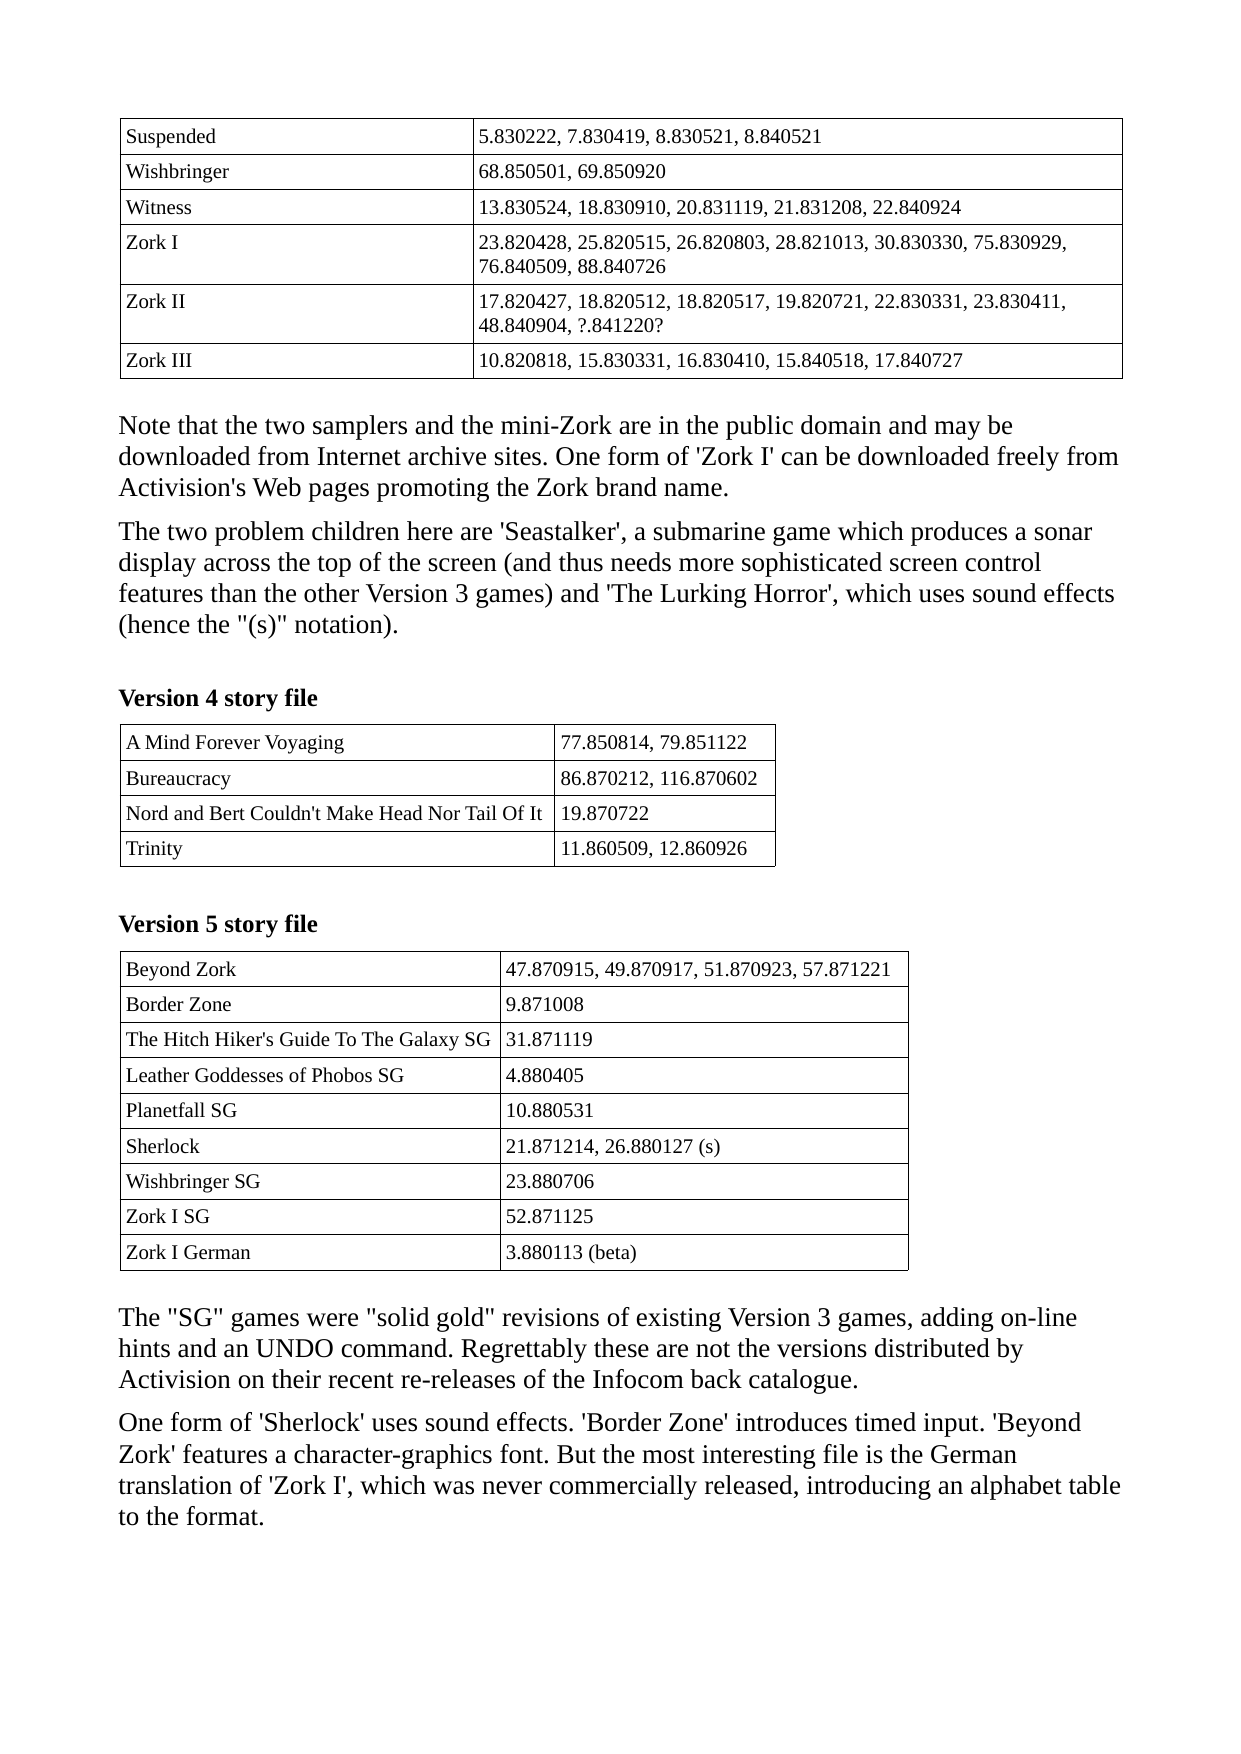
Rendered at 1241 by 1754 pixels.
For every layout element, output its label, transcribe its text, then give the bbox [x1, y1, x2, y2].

table_cell Zork III [121, 344, 473, 378]
table_cell 4.880405 [501, 1058, 908, 1092]
table_cell 17.820427, 18.820512, 18.820517, 19.820721, 22.830331, 23.830411, 48.840904, ?.841220? [474, 285, 1122, 342]
table_cell 10.820818, 15.830331, 16.830410, 15.840518, 17.840727 [474, 344, 1122, 378]
table_cell Nord and Bert Couldn't Make Head Nor Tail Of It [121, 796, 554, 831]
table_cell 23.820428, 25.820515, 26.820803, 28.821013, 30.830330, 75.830929, 76.840509, 88.840726 [474, 225, 1122, 283]
table_cell 19.870722 [555, 796, 775, 831]
table_cell 52.871125 [501, 1200, 908, 1234]
table_cell Zork I [121, 225, 473, 283]
text One form of 'Sherlock' uses sound effects. 'Border Zone' introduces timed input. 'Beyond Zork' features a character-graphics font. But the most interesting file is the German translation of 'Zork I', which was never commercially released, introducing an alphabet table to the format. [118, 1407, 1122, 1531]
text Version 4 story file [118, 683, 1122, 712]
table_cell 23.880706 [501, 1164, 908, 1199]
table_cell Bureaucracy [121, 761, 554, 795]
table_cell Planetfall SG [121, 1094, 500, 1128]
table_header A Mind Forever Voyaging [121, 725, 554, 760]
table_cell Border Zone [121, 987, 500, 1022]
table_cell 10.880531 [501, 1094, 908, 1128]
table_cell 86.870212, 116.870602 [555, 761, 775, 795]
table_cell Leather Goddesses of Phobos SG [121, 1058, 500, 1092]
table_header 77.850814, 79.851122 [555, 725, 775, 760]
table_cell 5.830222, 7.830419, 8.830521, 8.840521 [474, 119, 1122, 153]
text Version 5 story file [118, 909, 1122, 938]
table_cell Zork I SG [121, 1200, 500, 1234]
table_cell 21.871214, 26.880127 (s) [501, 1129, 908, 1163]
table_header 47.870915, 49.870917, 51.870923, 57.871221 [501, 952, 908, 986]
table_cell 13.830524, 18.830910, 20.831119, 21.831208, 22.840924 [474, 190, 1122, 224]
text Note that the two samplers and the mini-Zork are in the public domain and may be downloaded from Internet archive sites. One form of 'Zork I' can be downloaded freely from Activision's Web pages promoting the Zork brand name. [118, 378, 1122, 503]
table_cell Sherlock [121, 1129, 500, 1163]
table_cell 9.871008 [501, 987, 908, 1022]
table_cell 11.860509, 12.860926 [555, 832, 775, 866]
text The "SG" games were "solid gold" revisions of existing Version 3 games, adding on-line hints and an UNDO command. Regrettably these are not the versions distributed by Activision on their recent re-releases of the Infocom back catalogue. [118, 1269, 1122, 1394]
table_cell 31.871119 [501, 1023, 908, 1057]
table_cell Witness [121, 190, 473, 224]
table_cell Wishbringer [121, 155, 473, 189]
table_cell 3.880113 (beta) [501, 1235, 908, 1269]
table_cell 68.850501, 69.850920 [474, 155, 1122, 189]
table_cell Trinity [121, 832, 554, 866]
table_cell Suspended [121, 119, 473, 153]
table_cell Zork I German [121, 1235, 500, 1269]
table_cell The Hitch Hiker's Guide To The Galaxy SG [121, 1023, 500, 1057]
table_header Beyond Zork [121, 952, 500, 986]
text The two problem children here are 'Seastalker', a submarine game which produces a sonar display across the top of the screen (and thus needs more sophisticated screen control features than the other Version 3 games) and 'The Lurking Horror', which uses sound effects (hence the "(s)" notation). [118, 515, 1122, 671]
table_cell Wishbringer SG [121, 1164, 500, 1199]
table_cell Zork II [121, 285, 473, 342]
